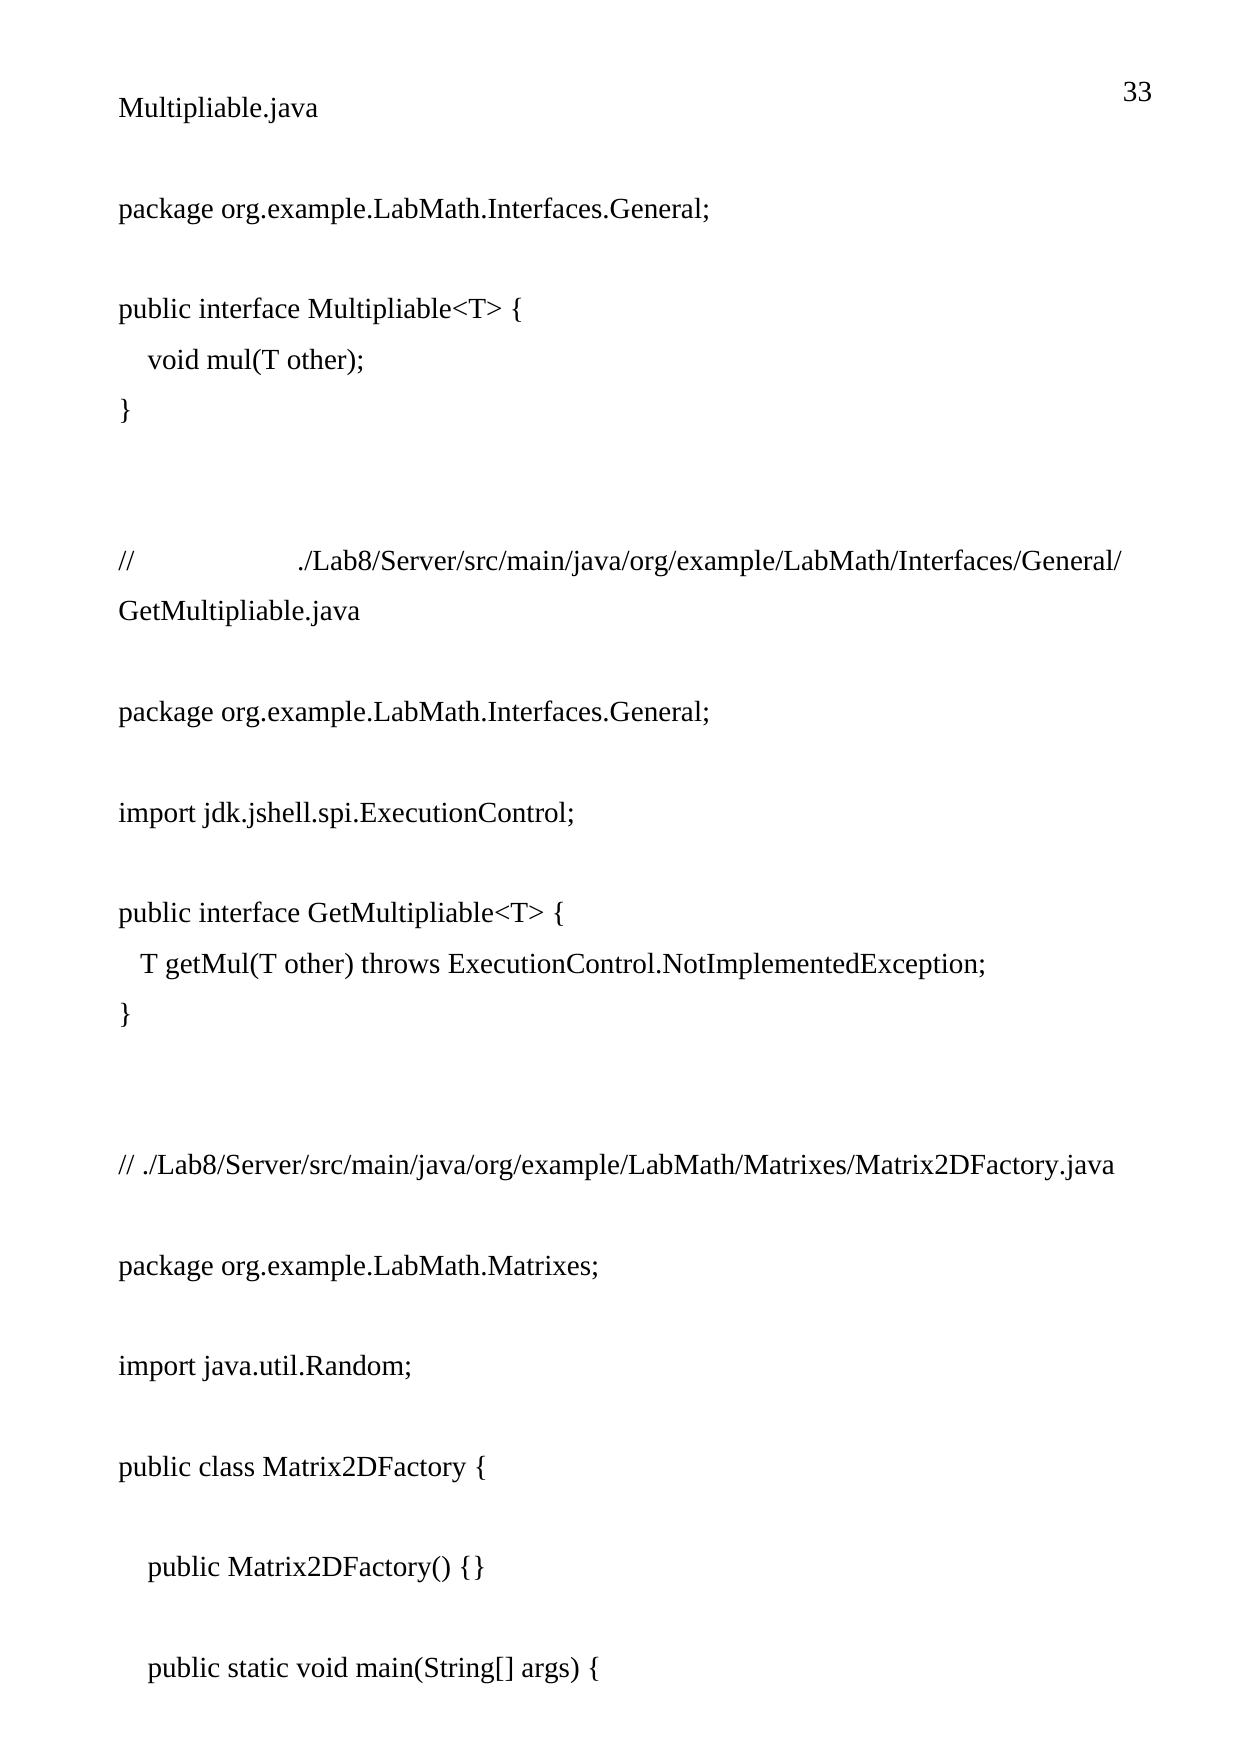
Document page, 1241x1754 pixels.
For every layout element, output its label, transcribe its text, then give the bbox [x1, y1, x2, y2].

text import java.util.Random; [118, 1348, 1122, 1382]
text // ./Lab8/Server/src/main/java/org/example/LabMath/Interfaces/General/GetMultipliable.java [118, 543, 1122, 627]
text public interface Multipliable<T> { [118, 292, 1122, 325]
text package org.example.LabMath.Matrixes; [118, 1248, 1122, 1281]
text package org.example.LabMath.Interfaces.General; [118, 694, 1122, 728]
text } [118, 392, 1122, 426]
text void mul(T other); [118, 342, 1122, 376]
text package org.example.LabMath.Interfaces.General; [118, 191, 1122, 224]
text T getMul(T other) throws ExecutionControl.NotImplementedException; [118, 946, 1122, 979]
text public class Matrix2DFactory { [118, 1449, 1122, 1482]
text public static void main(String[] args) { [118, 1650, 1122, 1684]
text } [118, 996, 1122, 1029]
text // ./Lab8/Server/src/main/java/org/example/LabMath/Matrixes/Matrix2DFactory.java [118, 1147, 1122, 1181]
text public Matrix2DFactory() {} [118, 1549, 1122, 1583]
text import jdk.jshell.spi.ExecutionControl; [118, 795, 1122, 828]
text Multipliable.java [118, 90, 1122, 124]
text public interface GetMultipliable<T> { [118, 895, 1122, 929]
